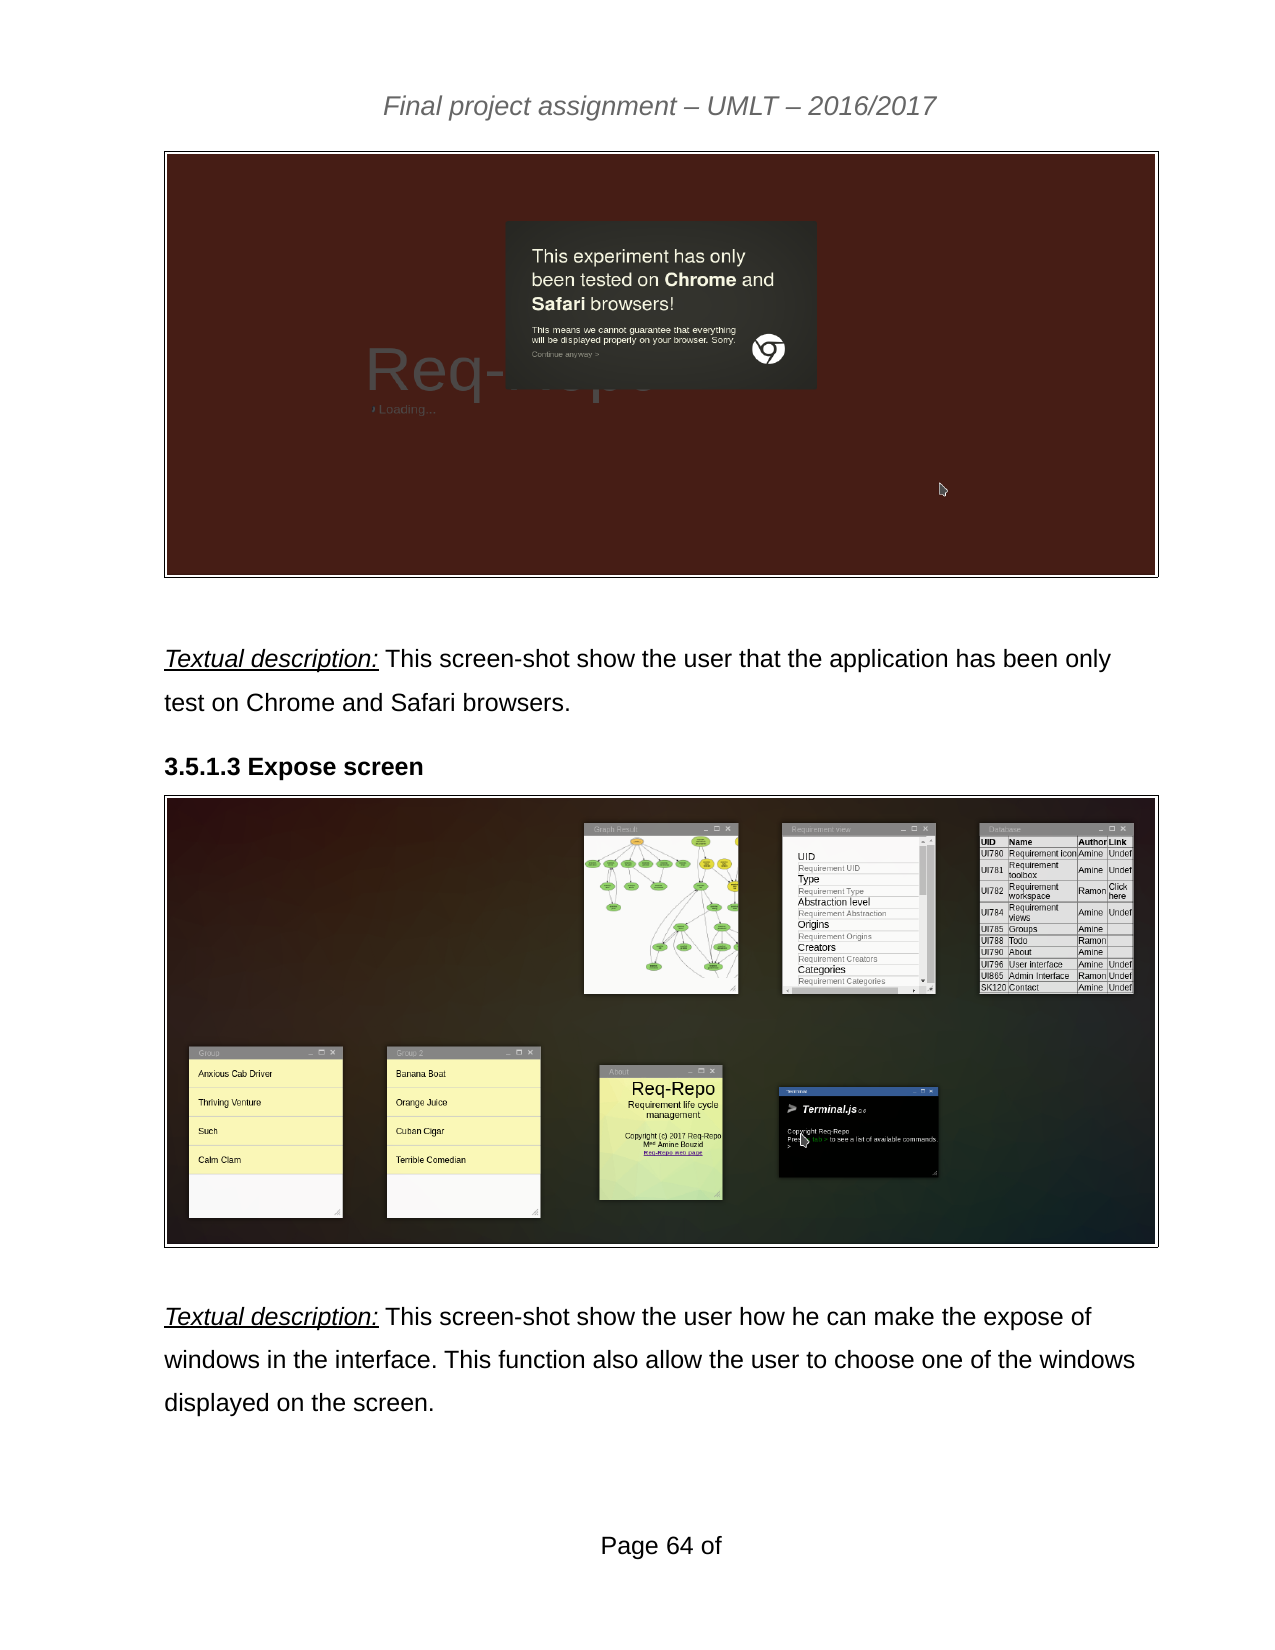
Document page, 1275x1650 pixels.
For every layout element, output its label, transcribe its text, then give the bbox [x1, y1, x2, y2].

subtitle 3.5.1.3 Expose screen [164, 752, 1158, 780]
picture [167, 154, 1155, 575]
text Textual description: This screen-shot show the user how he can make the expose of windows in the interface. This function also allow the user to choose one of the windows displayed on the screen. [164, 1302, 1158, 1417]
picture [167, 798, 1155, 1244]
text Textual description: This screen-shot show the user that the application has been only test on Chrome and Safari browsers. [164, 644, 1158, 716]
